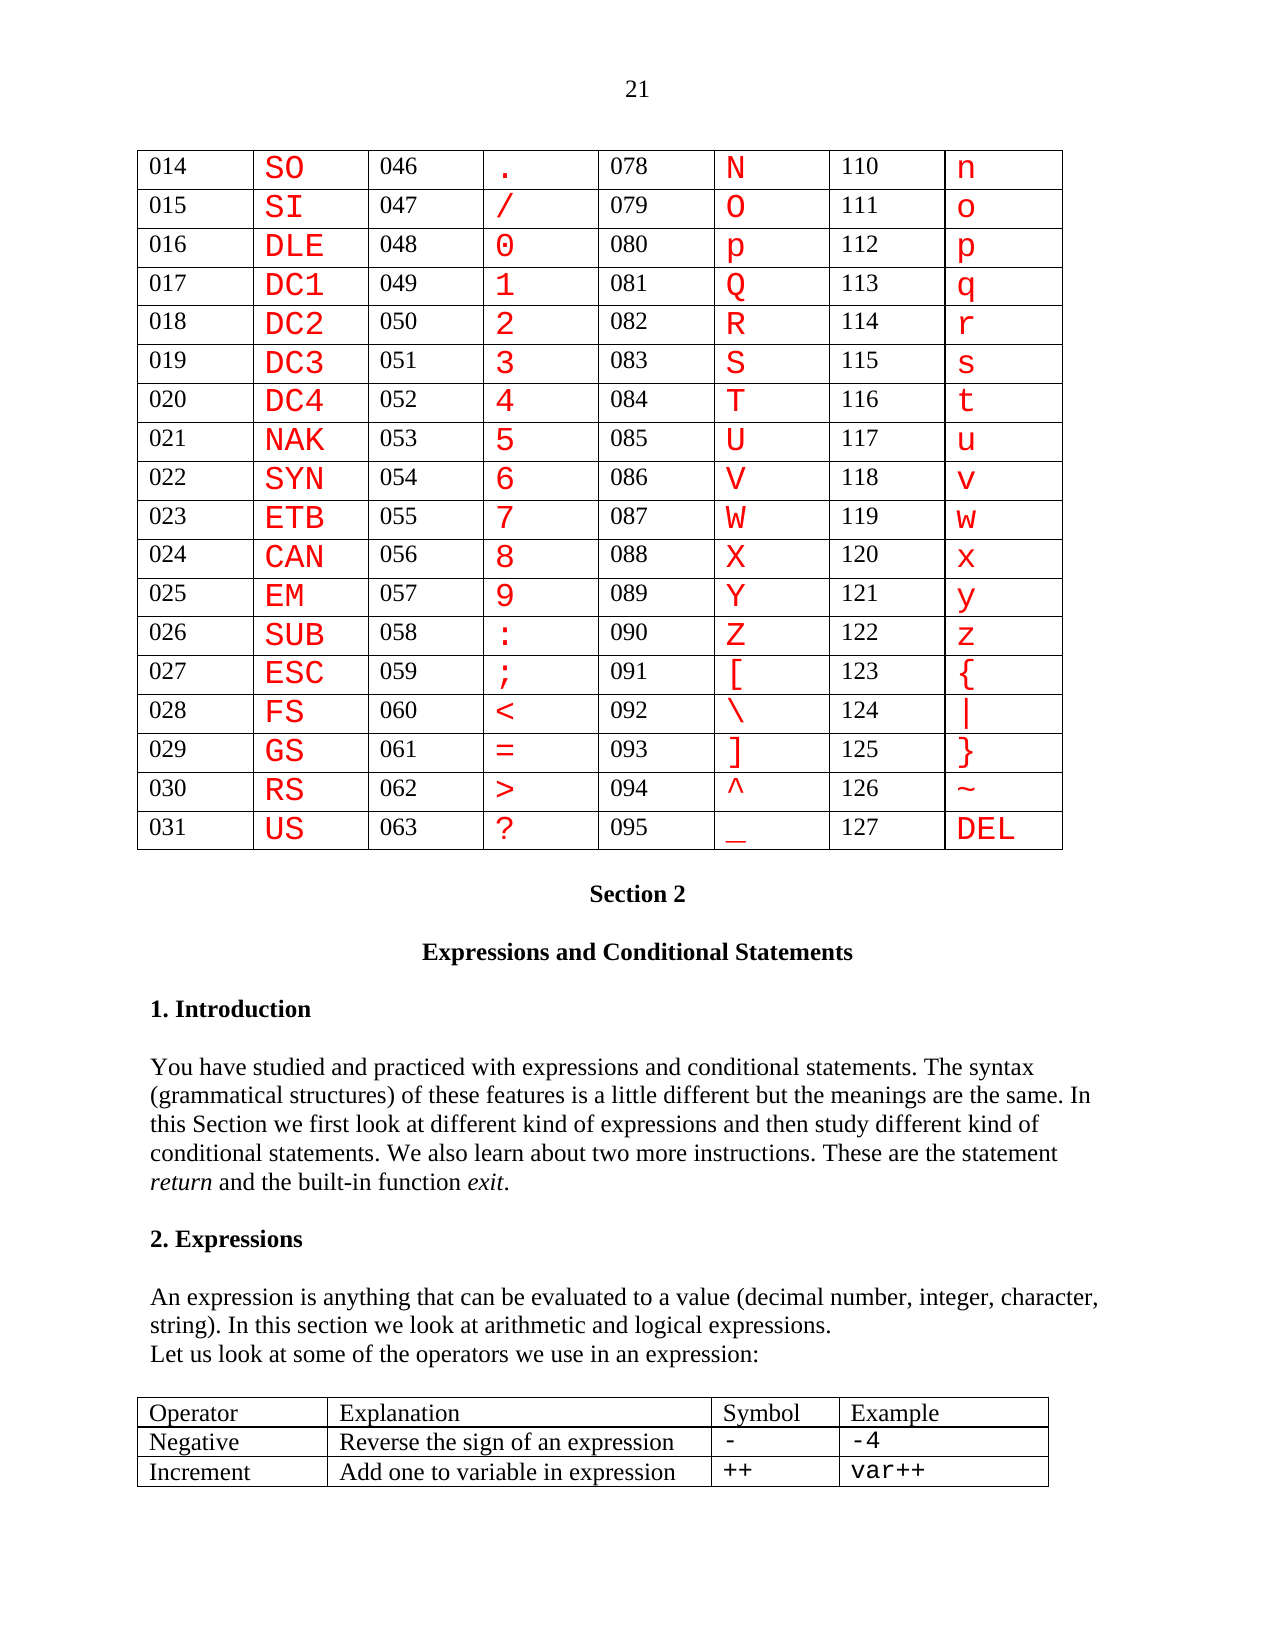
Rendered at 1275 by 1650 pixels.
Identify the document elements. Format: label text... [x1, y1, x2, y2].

table_cell 024 [138, 540, 253, 577]
table_cell 114 [830, 306, 944, 344]
table_cell 031 [138, 812, 253, 849]
table_cell ^ [715, 773, 829, 811]
table_cell 017 [138, 268, 253, 305]
table_cell 025 [138, 579, 253, 616]
table_cell 090 [599, 617, 714, 655]
table_cell DLE [254, 229, 368, 267]
table_cell T [715, 384, 829, 422]
table_cell 052 [369, 384, 483, 422]
table_cell ~ [946, 773, 1062, 811]
table_cell w [946, 501, 1062, 538]
table_cell 084 [599, 384, 714, 422]
table_cell SI [254, 190, 368, 228]
table_cell 087 [599, 501, 714, 538]
table_cell EM [254, 579, 368, 616]
table_cell = [484, 734, 598, 772]
table_cell V [715, 462, 829, 500]
table_cell 063 [369, 812, 483, 849]
table_cell t [946, 384, 1062, 422]
table_cell 062 [369, 773, 483, 811]
table_cell 029 [138, 734, 253, 772]
table_cell > [484, 773, 598, 811]
table_cell : [484, 617, 598, 655]
table_cell } [946, 734, 1062, 772]
table_cell 055 [369, 501, 483, 538]
table_cell O [715, 190, 829, 228]
table_cell Negative [138, 1428, 327, 1456]
table_cell 6 [484, 462, 598, 500]
table_cell Add one to variable in expression [328, 1457, 711, 1486]
table_cell 119 [830, 501, 944, 538]
table_cell 126 [830, 773, 944, 811]
table_cell ? [484, 812, 598, 849]
table_cell 2 [484, 306, 598, 344]
table_cell - [712, 1428, 839, 1456]
table_cell 014 [138, 151, 253, 189]
table_cell 094 [599, 773, 714, 811]
table_cell 048 [369, 229, 483, 267]
table_cell ; [484, 656, 598, 694]
table_cell | [946, 695, 1062, 733]
table_cell p [946, 229, 1062, 267]
table_cell 115 [830, 345, 944, 383]
table_cell Z [715, 617, 829, 655]
table_cell 086 [599, 462, 714, 500]
table_cell U [715, 423, 829, 461]
table_cell 120 [830, 540, 944, 577]
table_cell o [946, 190, 1062, 228]
table_cell / [484, 190, 598, 228]
subtitle Section 2 [150, 879, 1125, 908]
table_cell Reverse the sign of an expression [328, 1428, 711, 1456]
table_cell 015 [138, 190, 253, 228]
table_cell GS [254, 734, 368, 772]
table_cell 088 [599, 540, 714, 577]
table_cell 124 [830, 695, 944, 733]
table_cell 121 [830, 579, 944, 616]
table_cell 049 [369, 268, 483, 305]
table_cell ETB [254, 501, 368, 538]
subtitle An expression is anything that can be evaluated to a value (decimal number, integer, character, string). In this section we look at arithmetic and logical expressions. [150, 1282, 1125, 1339]
table_cell 057 [369, 579, 483, 616]
table_cell 092 [599, 695, 714, 733]
table_cell X [715, 540, 829, 577]
table_cell 059 [369, 656, 483, 694]
table_cell 113 [830, 268, 944, 305]
table_cell 060 [369, 695, 483, 733]
table_cell FS [254, 695, 368, 733]
subtitle 2. Expressions [150, 1224, 1125, 1253]
table_cell 112 [830, 229, 944, 267]
table_cell DC4 [254, 384, 368, 422]
table_cell 085 [599, 423, 714, 461]
table_cell DEL [946, 812, 1062, 849]
table_cell 1 [484, 268, 598, 305]
table_cell ++ [712, 1457, 839, 1486]
table_cell N [715, 151, 829, 189]
table_cell 117 [830, 423, 944, 461]
table_cell 095 [599, 812, 714, 849]
table_cell SYN [254, 462, 368, 500]
table_cell 123 [830, 656, 944, 694]
table_cell 026 [138, 617, 253, 655]
table_cell SO [254, 151, 368, 189]
table_cell ] [715, 734, 829, 772]
table_cell n [946, 151, 1062, 189]
table_cell p [715, 229, 829, 267]
table_cell 5 [484, 423, 598, 461]
table_cell 127 [830, 812, 944, 849]
table_cell u [946, 423, 1062, 461]
table_cell 7 [484, 501, 598, 538]
table_cell _ [715, 812, 829, 849]
table_cell { [946, 656, 1062, 694]
table_cell Y [715, 579, 829, 616]
table_cell x [946, 540, 1062, 577]
table_header Explanation [328, 1398, 711, 1426]
table_cell 093 [599, 734, 714, 772]
table_cell 016 [138, 229, 253, 267]
table_cell R [715, 306, 829, 344]
table_cell S [715, 345, 829, 383]
subtitle Expressions and Conditional Statements [150, 937, 1125, 965]
table_cell RS [254, 773, 368, 811]
table_cell 082 [599, 306, 714, 344]
table_cell 027 [138, 656, 253, 694]
table_cell 0 [484, 229, 598, 267]
table_cell CAN [254, 540, 368, 577]
table_cell 028 [138, 695, 253, 733]
table_cell z [946, 617, 1062, 655]
table_cell [ [715, 656, 829, 694]
table_cell DC2 [254, 306, 368, 344]
table_cell 4 [484, 384, 598, 422]
table_cell Increment [138, 1457, 327, 1486]
table_cell 111 [830, 190, 944, 228]
table_cell v [946, 462, 1062, 500]
table_cell 018 [138, 306, 253, 344]
table_cell 061 [369, 734, 483, 772]
table_header Operator [138, 1398, 327, 1426]
table_cell 3 [484, 345, 598, 383]
table_cell 089 [599, 579, 714, 616]
table_cell Q [715, 268, 829, 305]
table_cell US [254, 812, 368, 849]
table_cell 020 [138, 384, 253, 422]
table_cell 078 [599, 151, 714, 189]
subtitle Let us look at some of the operators we use in an expression: [150, 1339, 1125, 1368]
table_cell 079 [599, 190, 714, 228]
table_cell 091 [599, 656, 714, 694]
table_cell 9 [484, 579, 598, 616]
table_cell 118 [830, 462, 944, 500]
table_cell 081 [599, 268, 714, 305]
table_cell 030 [138, 773, 253, 811]
table_cell r [946, 306, 1062, 344]
table_cell 047 [369, 190, 483, 228]
table_cell 056 [369, 540, 483, 577]
table_cell 110 [830, 151, 944, 189]
table_cell 058 [369, 617, 483, 655]
table_cell 080 [599, 229, 714, 267]
table_cell 046 [369, 151, 483, 189]
table_cell -4 [840, 1428, 1048, 1456]
table_cell 122 [830, 617, 944, 655]
table_cell SUB [254, 617, 368, 655]
table_cell 053 [369, 423, 483, 461]
subtitle 1. Introduction [150, 994, 1125, 1023]
table_cell var++ [840, 1457, 1048, 1486]
table_cell 023 [138, 501, 253, 538]
table_header Example [840, 1398, 1048, 1426]
subtitle You have studied and practiced with expressions and conditional statements. The syntax (grammatical structures) of these features is a little different but the meanings are the same. In this Section we first look at different kind of expressions and then study different kind of conditional statements. We also learn about two more instructions. These are the statement return and the built-in function exit. [150, 1052, 1125, 1195]
table_cell 054 [369, 462, 483, 500]
table_cell 125 [830, 734, 944, 772]
table_cell DC3 [254, 345, 368, 383]
table_cell s [946, 345, 1062, 383]
table_header Symbol [712, 1398, 839, 1426]
table_cell 019 [138, 345, 253, 383]
table_cell y [946, 579, 1062, 616]
table_cell NAK [254, 423, 368, 461]
table_cell 083 [599, 345, 714, 383]
table_cell 8 [484, 540, 598, 577]
table_cell 116 [830, 384, 944, 422]
table_cell 022 [138, 462, 253, 500]
table_cell 050 [369, 306, 483, 344]
table_cell \ [715, 695, 829, 733]
table_cell < [484, 695, 598, 733]
table_cell q [946, 268, 1062, 305]
table_cell . [484, 151, 598, 189]
table_cell W [715, 501, 829, 538]
table_cell DC1 [254, 268, 368, 305]
table_cell 021 [138, 423, 253, 461]
table_cell 051 [369, 345, 483, 383]
table_cell ESC [254, 656, 368, 694]
